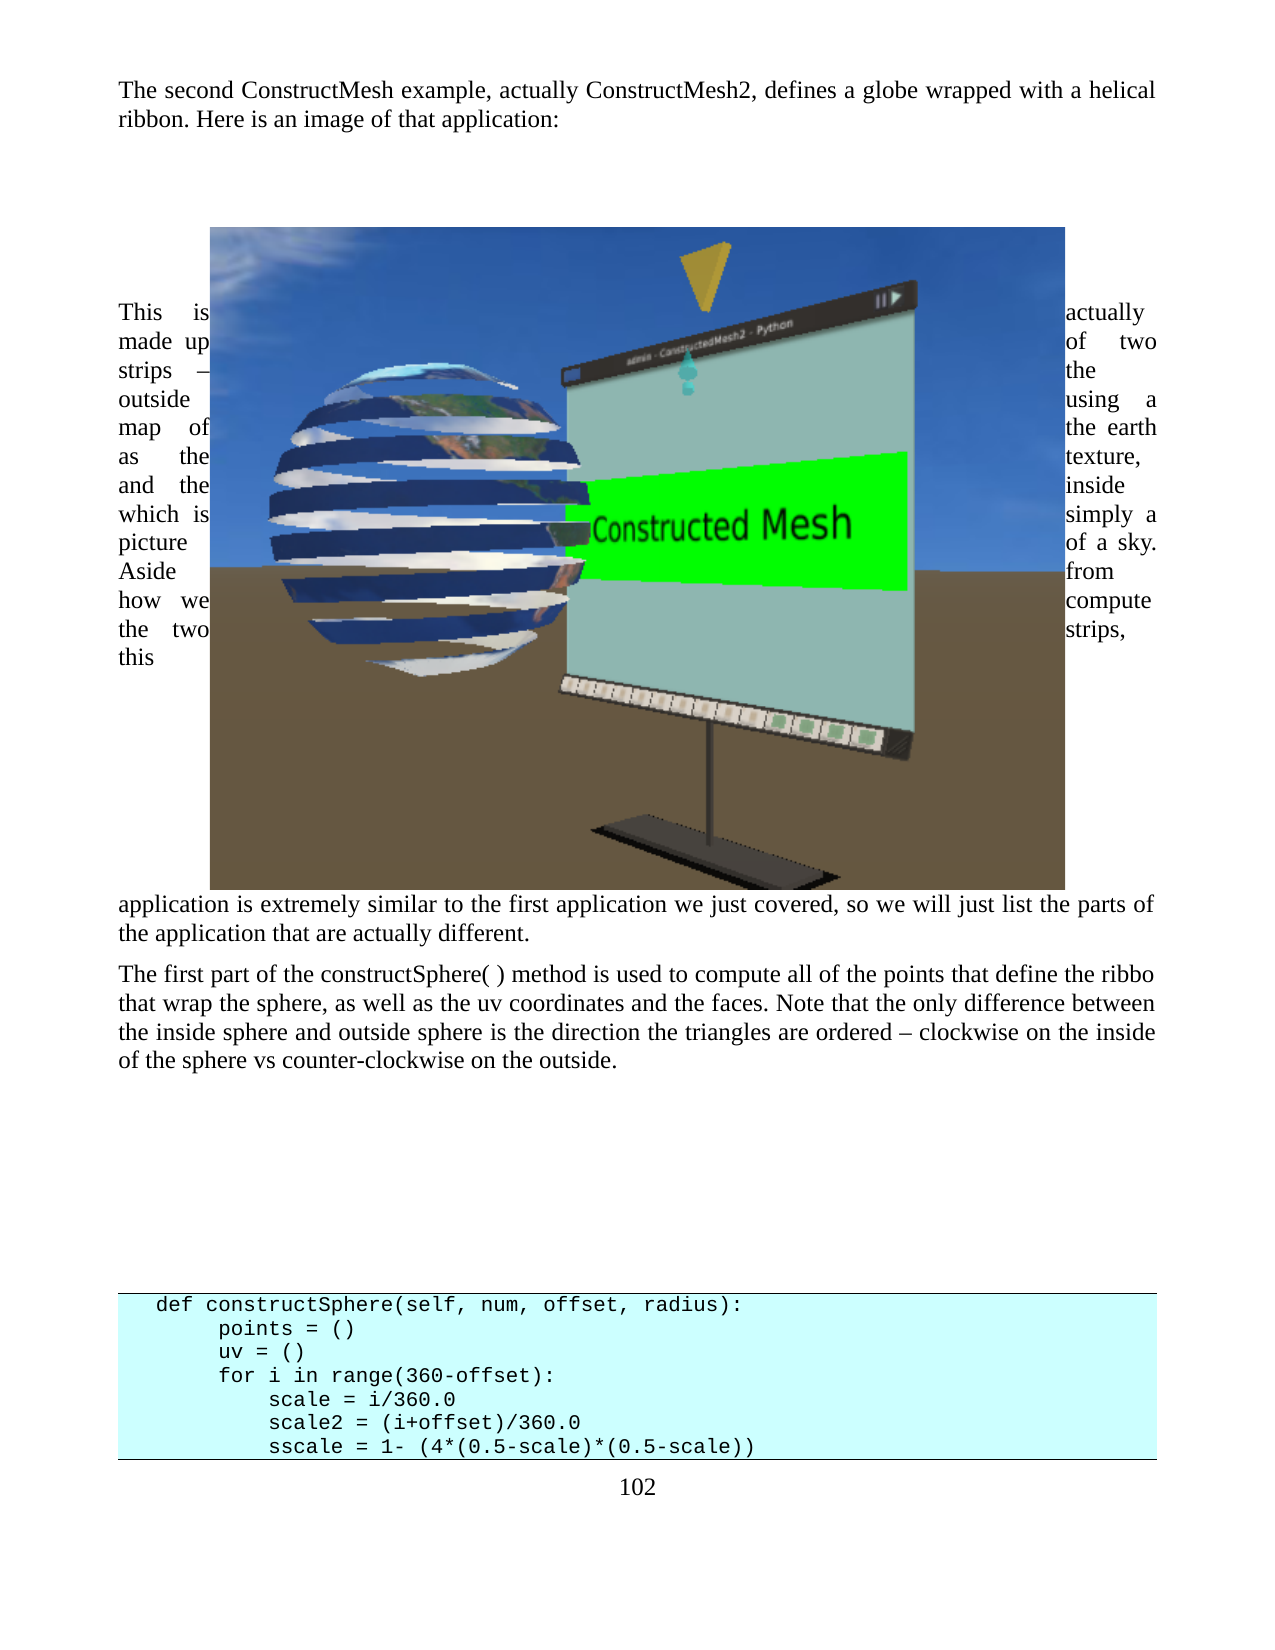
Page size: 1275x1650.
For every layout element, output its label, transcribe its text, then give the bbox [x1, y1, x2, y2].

text sscale = 1- (4*(0.5-scale)*(0.5-scale)) [118, 1436, 1157, 1459]
text This is actually made up of two strips – the outside using a map of the earth as the texture, and the inside which is simply a picture of a sky. Aside from how we compute the two strips, this application is extremely similar to the first application we just covered, so we will just list the parts of the application that are actually different. [118, 297, 1157, 947]
text uv = () [118, 1341, 1157, 1365]
text def constructSphere(self, num, offset, radius): [118, 1294, 1157, 1318]
text The first part of the constructSphere( ) method is used to compute all of the points that define the ribbo that wrap the sphere, as well as the uv coordinates and the faces. Note that the only difference between the inside sphere and outside sphere is the direction the triangles are ordered – clockwise on the inside of the sphere vs counter-clockwise on the outside. [118, 959, 1157, 1074]
text The second ConstructMesh example, actually ConstructMesh2, defines a globe wrapped with a helical ribbon. Here is an image of that application: [118, 75, 1157, 132]
text scale = i/360.0 [118, 1389, 1157, 1412]
text points = () [118, 1318, 1157, 1341]
text scale2 = (i+offset)/360.0 [118, 1412, 1157, 1436]
text for i in range(360-offset): [118, 1365, 1157, 1389]
